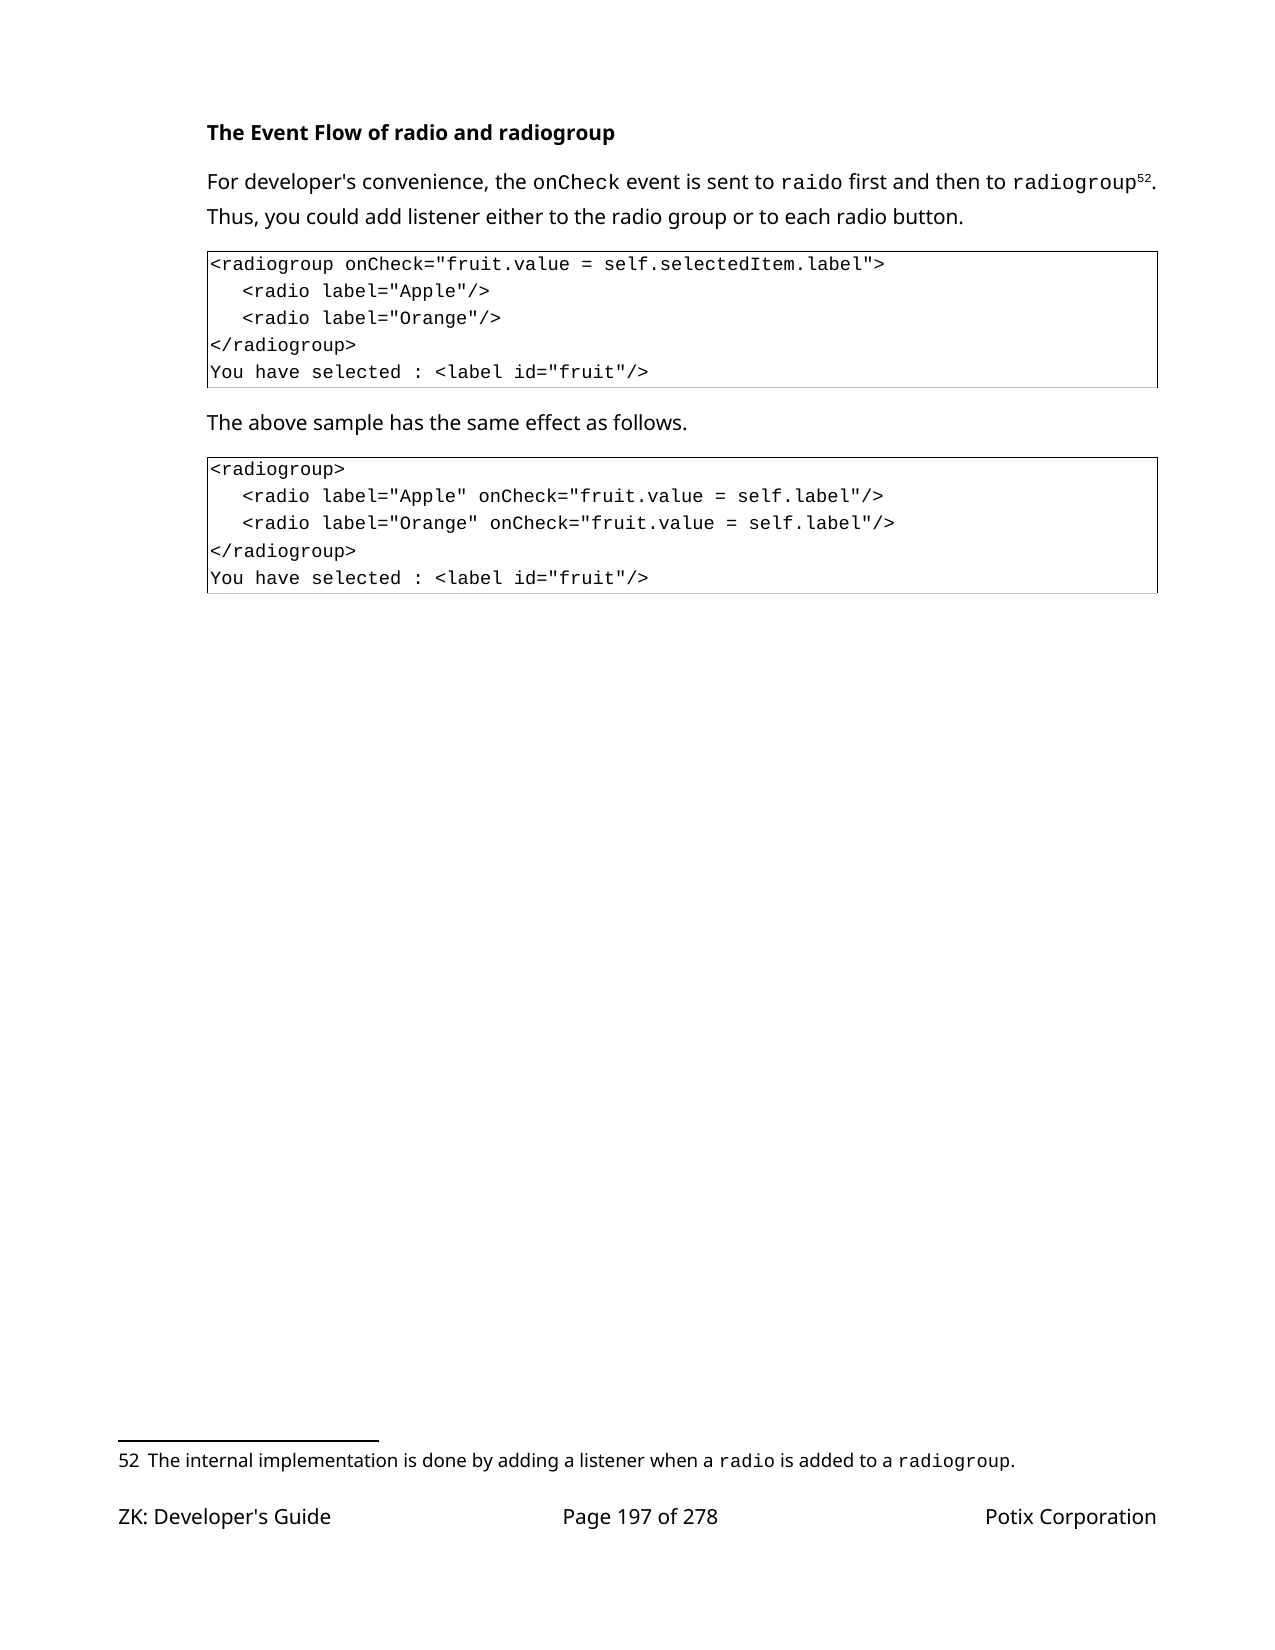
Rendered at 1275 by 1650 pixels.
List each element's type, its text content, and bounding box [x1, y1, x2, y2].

text </radiogroup> [208, 538, 1157, 563]
text <radio label="Orange" onCheck="fruit.value = self.label"/> [208, 511, 1157, 536]
subtitle The Event Flow of radio and radiogroup [207, 118, 1157, 146]
text The above sample has the same effect as follows. [207, 408, 1157, 436]
text <radiogroup onCheck="fruit.value = self.selectedItem.label"> [208, 252, 1157, 276]
text </radiogroup> [208, 333, 1157, 357]
text For developer's convenience, the onCheck event is sent to raido first and then to radiogroup. Thus, you could add listener either to the radio group or to each radio button. [207, 167, 1157, 231]
text <radiogroup> [208, 458, 1157, 481]
text <radio label="Apple" onCheck="fruit.value = self.label"/> [208, 484, 1157, 508]
text The internal implementation is done by adding a listener when a radio is added to a radiogroup. [118, 1447, 1157, 1473]
text <radio label="Apple"/> [208, 278, 1157, 303]
text You have selected : <label id="fruit"/> [208, 566, 1157, 593]
text You have selected : <label id="fruit"/> [208, 360, 1157, 387]
text <radio label="Orange"/> [208, 306, 1157, 330]
